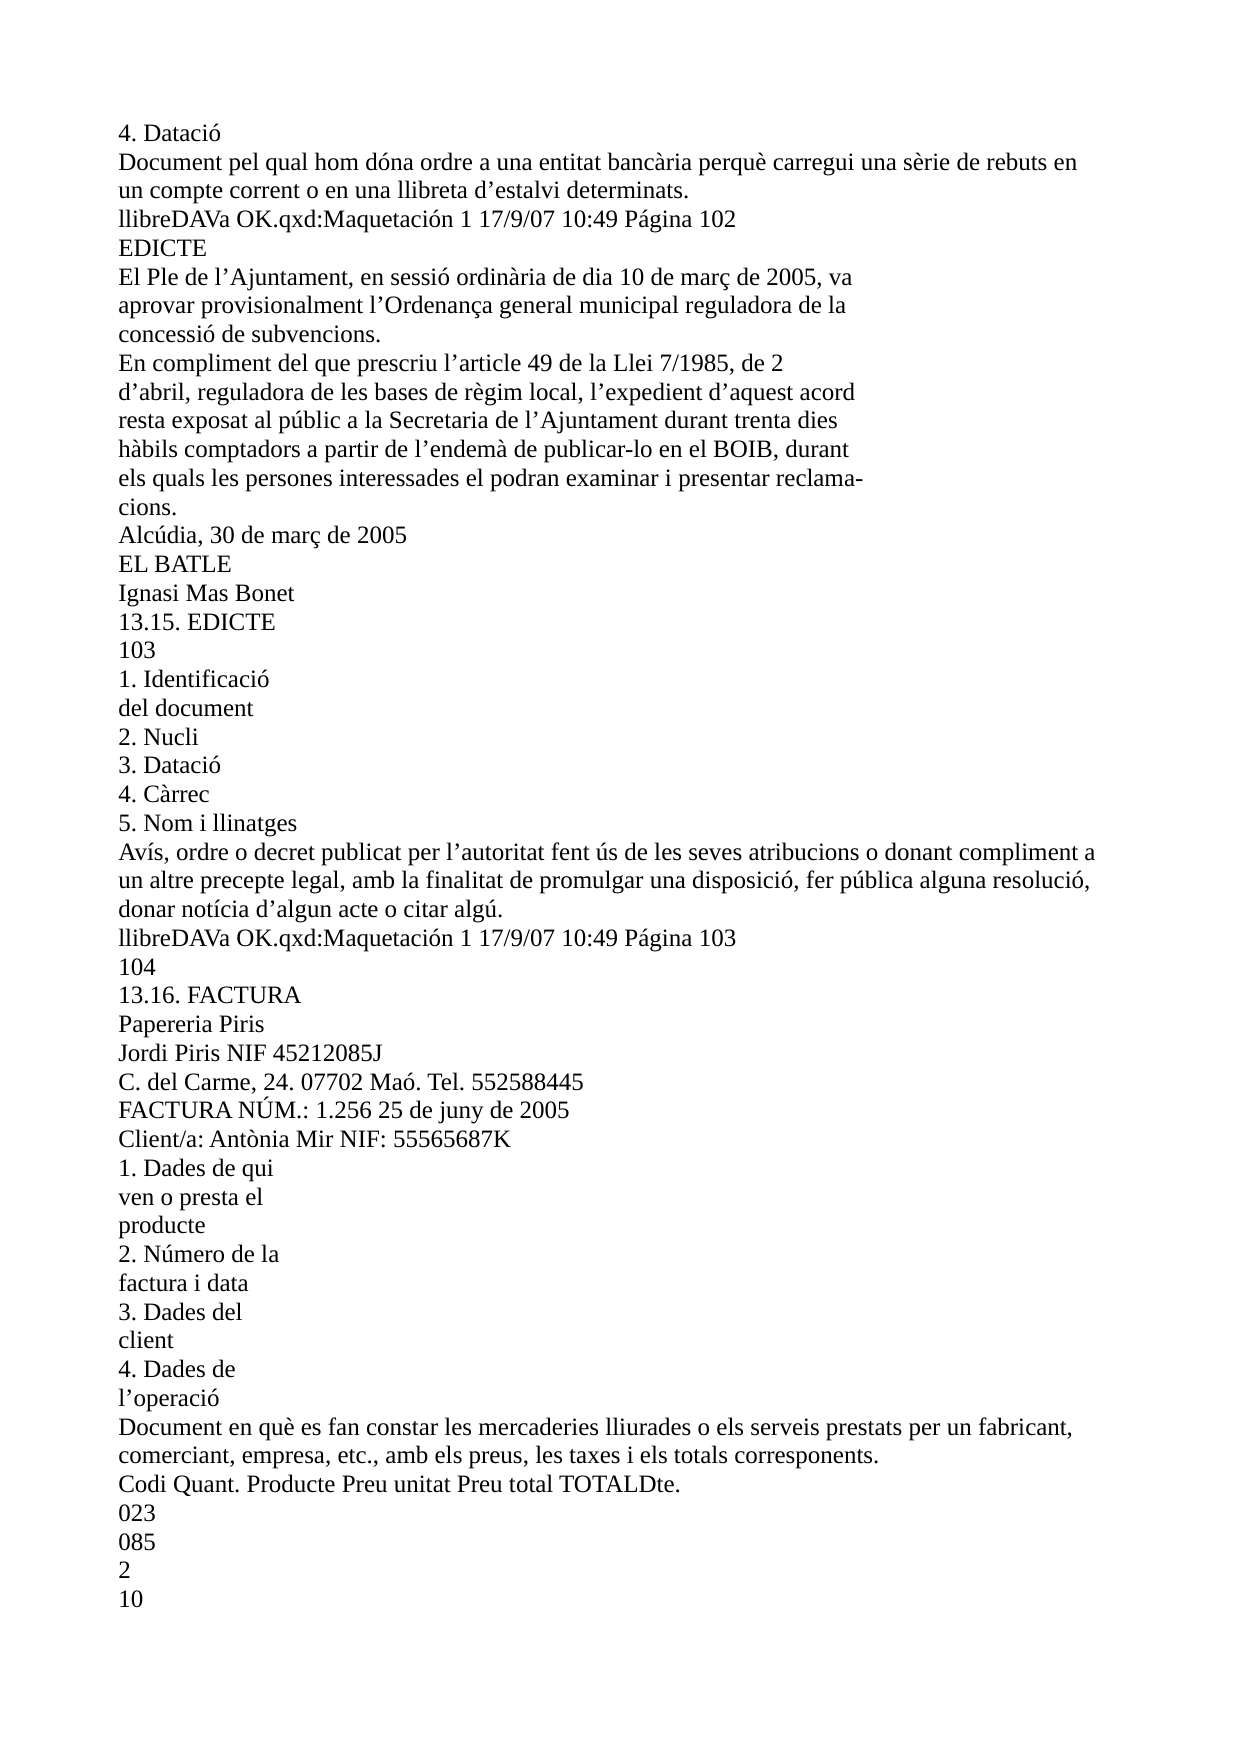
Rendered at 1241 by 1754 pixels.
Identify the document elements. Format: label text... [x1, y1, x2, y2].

text 4. Datació [118, 118, 1122, 147]
text 2 [118, 1556, 1122, 1584]
text EDICTE [118, 233, 1122, 262]
text un compte corrent o en una llibreta d’estalvi determinats. [118, 176, 1122, 204]
text C. del Carme, 24. 07702 Maó. Tel. 552588445 [118, 1067, 1122, 1096]
text d’abril, reguladora de les bases de règim local, l’expedient d’aquest acord [118, 377, 1122, 406]
text un altre precepte legal, amb la finalitat de promulgar una disposició, fer pública alguna resolució, [118, 866, 1122, 894]
text l’operació [118, 1383, 1122, 1412]
text donar notícia d’algun acte o citar algú. [118, 894, 1122, 923]
text factura i data [118, 1268, 1122, 1297]
text llibreDAVa OK.qxd:Maquetación 1 17/9/07 10:49 Página 103 [118, 923, 1122, 952]
text En compliment del que prescriu l’article 49 de la Llei 7/1985, de 2 [118, 348, 1122, 377]
text llibreDAVa OK.qxd:Maquetación 1 17/9/07 10:49 Página 102 [118, 204, 1122, 233]
text del document [118, 693, 1122, 722]
text 2. Nucli [118, 722, 1122, 751]
text Avís, ordre o decret publicat per l’autoritat fent ús de les seves atribucions o donant compliment a [118, 837, 1122, 866]
text client [118, 1326, 1122, 1354]
text EL BATLE [118, 549, 1122, 578]
text 1. Dades de qui [118, 1153, 1122, 1182]
text 023 [118, 1498, 1122, 1527]
text Alcúdia, 30 de març de 2005 [118, 521, 1122, 549]
text Ignasi Mas Bonet [118, 578, 1122, 607]
text 104 [118, 952, 1122, 981]
text FACTURA NÚM.: 1.256 25 de juny de 2005 [118, 1096, 1122, 1124]
text 085 [118, 1527, 1122, 1556]
text 103 [118, 636, 1122, 664]
text Document en què es fan constar les mercaderies lliurades o els serveis prestats per un fabricant, [118, 1412, 1122, 1441]
text resta exposat al públic a la Secretaria de l’Ajuntament durant trenta dies [118, 406, 1122, 434]
text El Ple de l’Ajuntament, en sessió ordinària de dia 10 de març de 2005, va [118, 262, 1122, 291]
text aprovar provisionalment l’Ordenança general municipal reguladora de la [118, 291, 1122, 319]
text 13.16. FACTURA [118, 981, 1122, 1009]
text 4. Càrrec [118, 779, 1122, 808]
text Codi Quant. Producte Preu unitat Preu total TOTALDte. [118, 1469, 1122, 1498]
text 4. Dades de [118, 1354, 1122, 1383]
text 10 [118, 1584, 1122, 1613]
text ven o presta el [118, 1182, 1122, 1211]
text 13.15. EDICTE [118, 607, 1122, 636]
text Client/a: Antònia Mir NIF: 55565687K [118, 1124, 1122, 1153]
text 3. Dades del [118, 1297, 1122, 1326]
text concessió de subvencions. [118, 319, 1122, 348]
text 3. Datació [118, 751, 1122, 779]
text 2. Número de la [118, 1239, 1122, 1268]
text 5. Nom i llinatges [118, 808, 1122, 837]
text Papereria Piris [118, 1009, 1122, 1038]
text producte [118, 1211, 1122, 1239]
text 1. Identificació [118, 664, 1122, 693]
text cions. [118, 492, 1122, 521]
text Document pel qual hom dóna ordre a una entitat bancària perquè carregui una sèrie de rebuts en [118, 147, 1122, 176]
text Jordi Piris NIF 45212085J [118, 1038, 1122, 1067]
text comerciant, empresa, etc., amb els preus, les taxes i els totals corresponents. [118, 1441, 1122, 1469]
text hàbils comptadors a partir de l’endemà de publicar-lo en el BOIB, durant [118, 434, 1122, 463]
text els quals les persones interessades el podran examinar i presentar reclama- [118, 463, 1122, 492]
